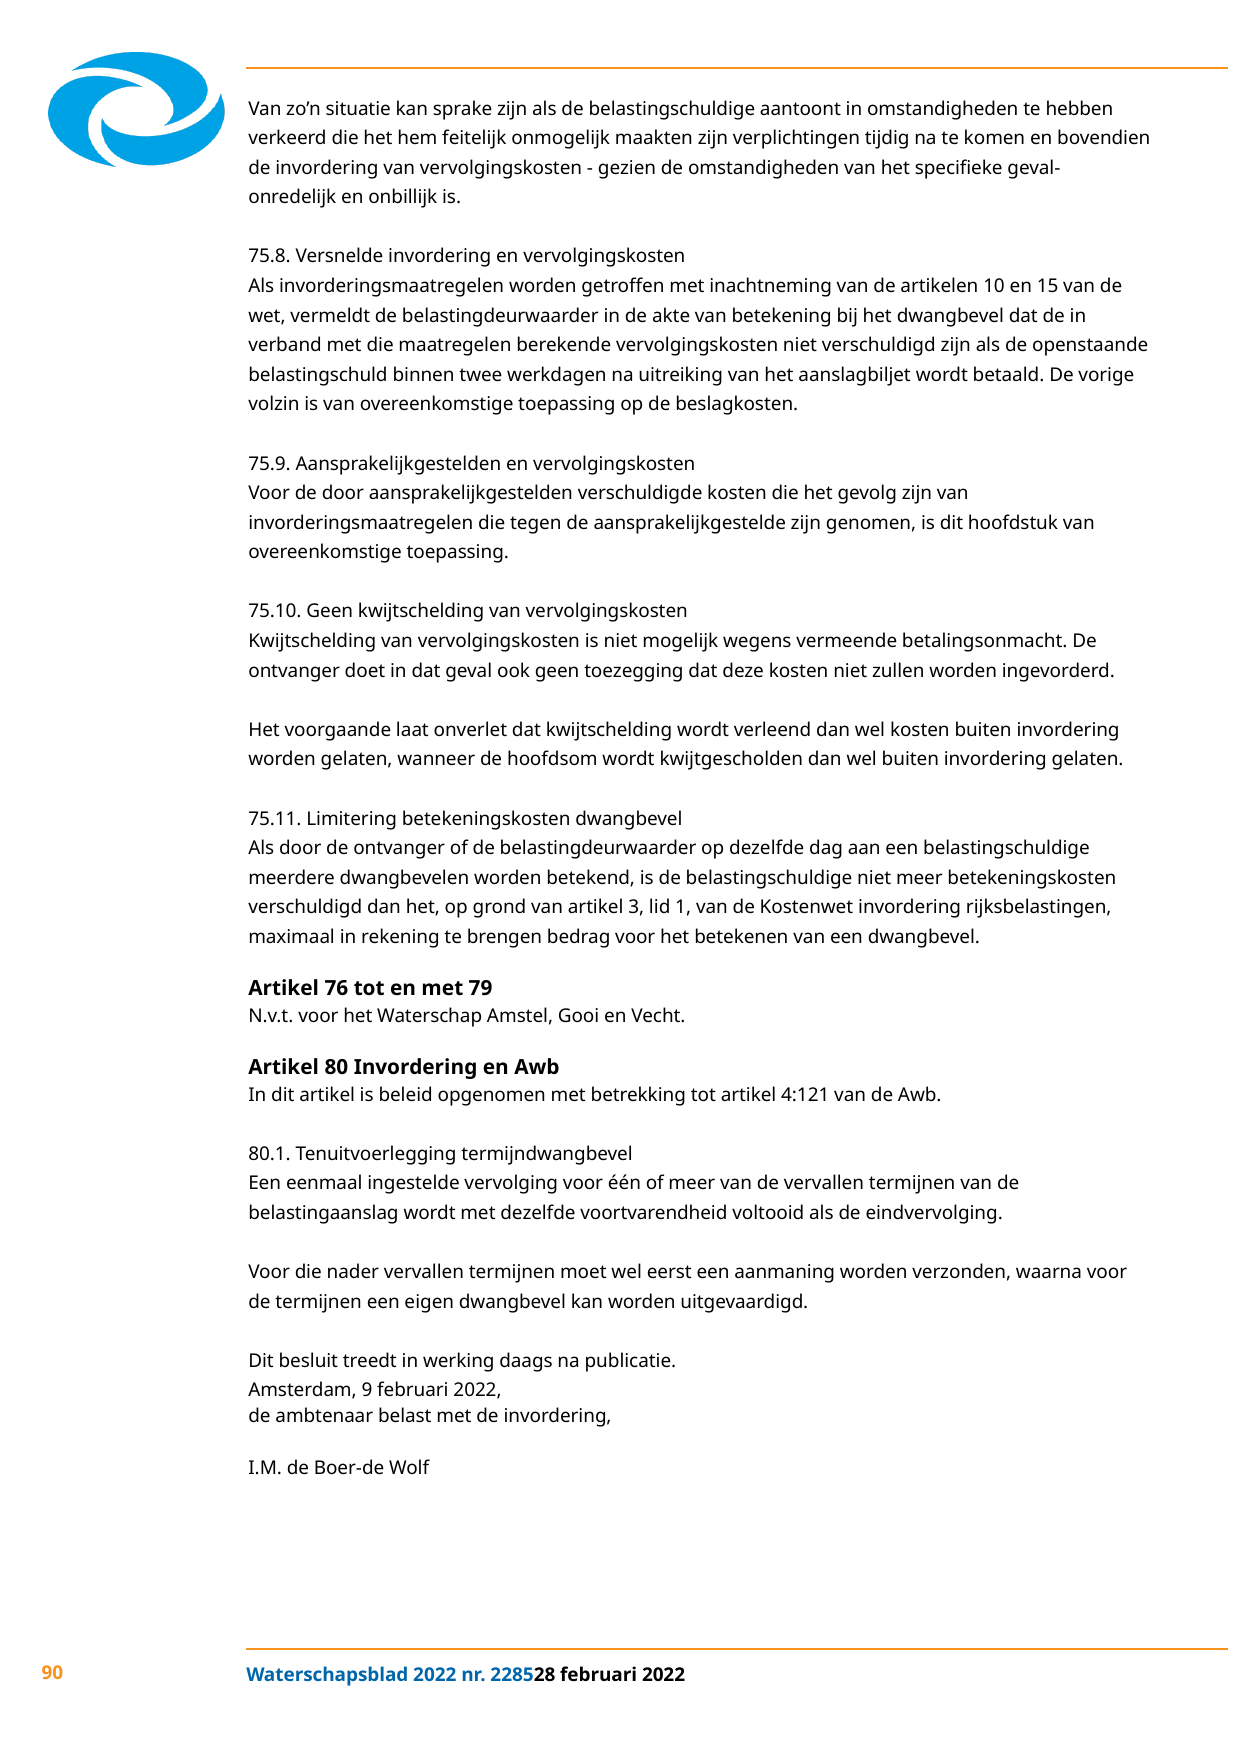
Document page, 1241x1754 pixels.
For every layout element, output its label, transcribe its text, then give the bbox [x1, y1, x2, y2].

text Een eenmaal ingestelde vervolging voor één of meer van de vervallen termijnen van de belastingaanslag wordt met dezelfde voortvarendheid voltooid als de eindvervolging. [248, 1169, 1152, 1225]
text I.M. de Boer-de Wolf [248, 1454, 1152, 1479]
text Het voorgaande laat onverlet dat kwijtschelding wordt verleend dan wel kosten buiten invordering worden gelaten, wanneer de hoofdsom wordt kwijtgescholden dan wel buiten invordering gelaten. [248, 716, 1152, 771]
text Voor de door aansprakelijkgestelden verschuldigde kosten die het gevolg zijn van invorderingsmaatregelen die tegen de aansprakelijkgestelde zijn genomen, is dit hoofdstuk van overeenkomstige toepassing. [248, 479, 1152, 564]
text 80.1. Tenuitvoerlegging termijndwangbevel [248, 1140, 1152, 1166]
text Artikel 80 Invordering en Awb [248, 1052, 1152, 1081]
text Amsterdam, 9 februari 2022, [248, 1377, 1152, 1402]
text Artikel 76 tot en met 79 [248, 973, 1152, 1002]
text Als door de ontvanger of de belastingdeurwaarder op dezelfde dag aan een belastingschuldige meerdere dwangbevelen worden betekend, is de belastingschuldige niet meer betekeningskosten verschuldigd dan het, op grond van artikel 3, lid 1, van de Kostenwet invordering rijksbelastingen, maximaal in rekening te brengen bedrag voor het betekenen van een dwangbevel. [248, 834, 1152, 949]
text Als invorderingsmaatregelen worden getroffen met inachtneming van de artikelen 10 en 15 van de wet, vermeldt de belastingdeurwaarder in de akte van betekening bij het dwangbevel dat de in verband met die maatregelen berekende vervolgingskosten niet verschuldigd zijn als de openstaande belastingschuld binnen twee werkdagen na uitreiking van het aanslagbiljet wordt betaald. De vorige volzin is van overeenkomstige toepassing op de beslagkosten. [248, 272, 1152, 416]
text 75.8. Versnelde invordering en vervolgingskosten [248, 243, 1152, 268]
text de ambtenaar belast met de invordering, [248, 1402, 1152, 1428]
text In dit artikel is beleid opgenomen met betrekking tot artikel 4:121 van de Awb. [248, 1081, 1152, 1107]
text Dit besluit treedt in werking daags na publicatie. [248, 1347, 1152, 1373]
text 75.10. Geen kwijtschelding van vervolgingskosten [248, 598, 1152, 623]
text Van zo’n situatie kan sprake zijn als de belastingschuldige aantoont in omstandigheden te hebben verkeerd die het hem feitelijk onmogelijk maakten zijn verplichtingen tijdig na te komen en bovendien de invordering van vervolgingskosten - gezien de omstandigheden van het specifieke geval- onredelijk en onbillijk is. [248, 95, 1152, 209]
text Kwijtschelding van vervolgingskosten is niet mogelijk wegens vermeende betalingsonmacht. De ontvanger doet in dat geval ook geen toezegging dat deze kosten niet zullen worden ingevorderd. [248, 627, 1152, 683]
text 75.11. Limitering betekeningskosten dwangbevel [248, 805, 1152, 831]
picture [41, 47, 231, 172]
text 75.9. Aansprakelijkgestelden en vervolgingskosten [248, 450, 1152, 476]
text Voor die nader vervallen termijnen moet wel eerst een aanmaning worden verzonden, waarna voor de termijnen een eigen dwangbevel kan worden uitgevaardigd. [248, 1258, 1152, 1314]
text N.v.t. voor het Waterschap Amstel, Gooi en Vecht. [248, 1002, 1152, 1028]
